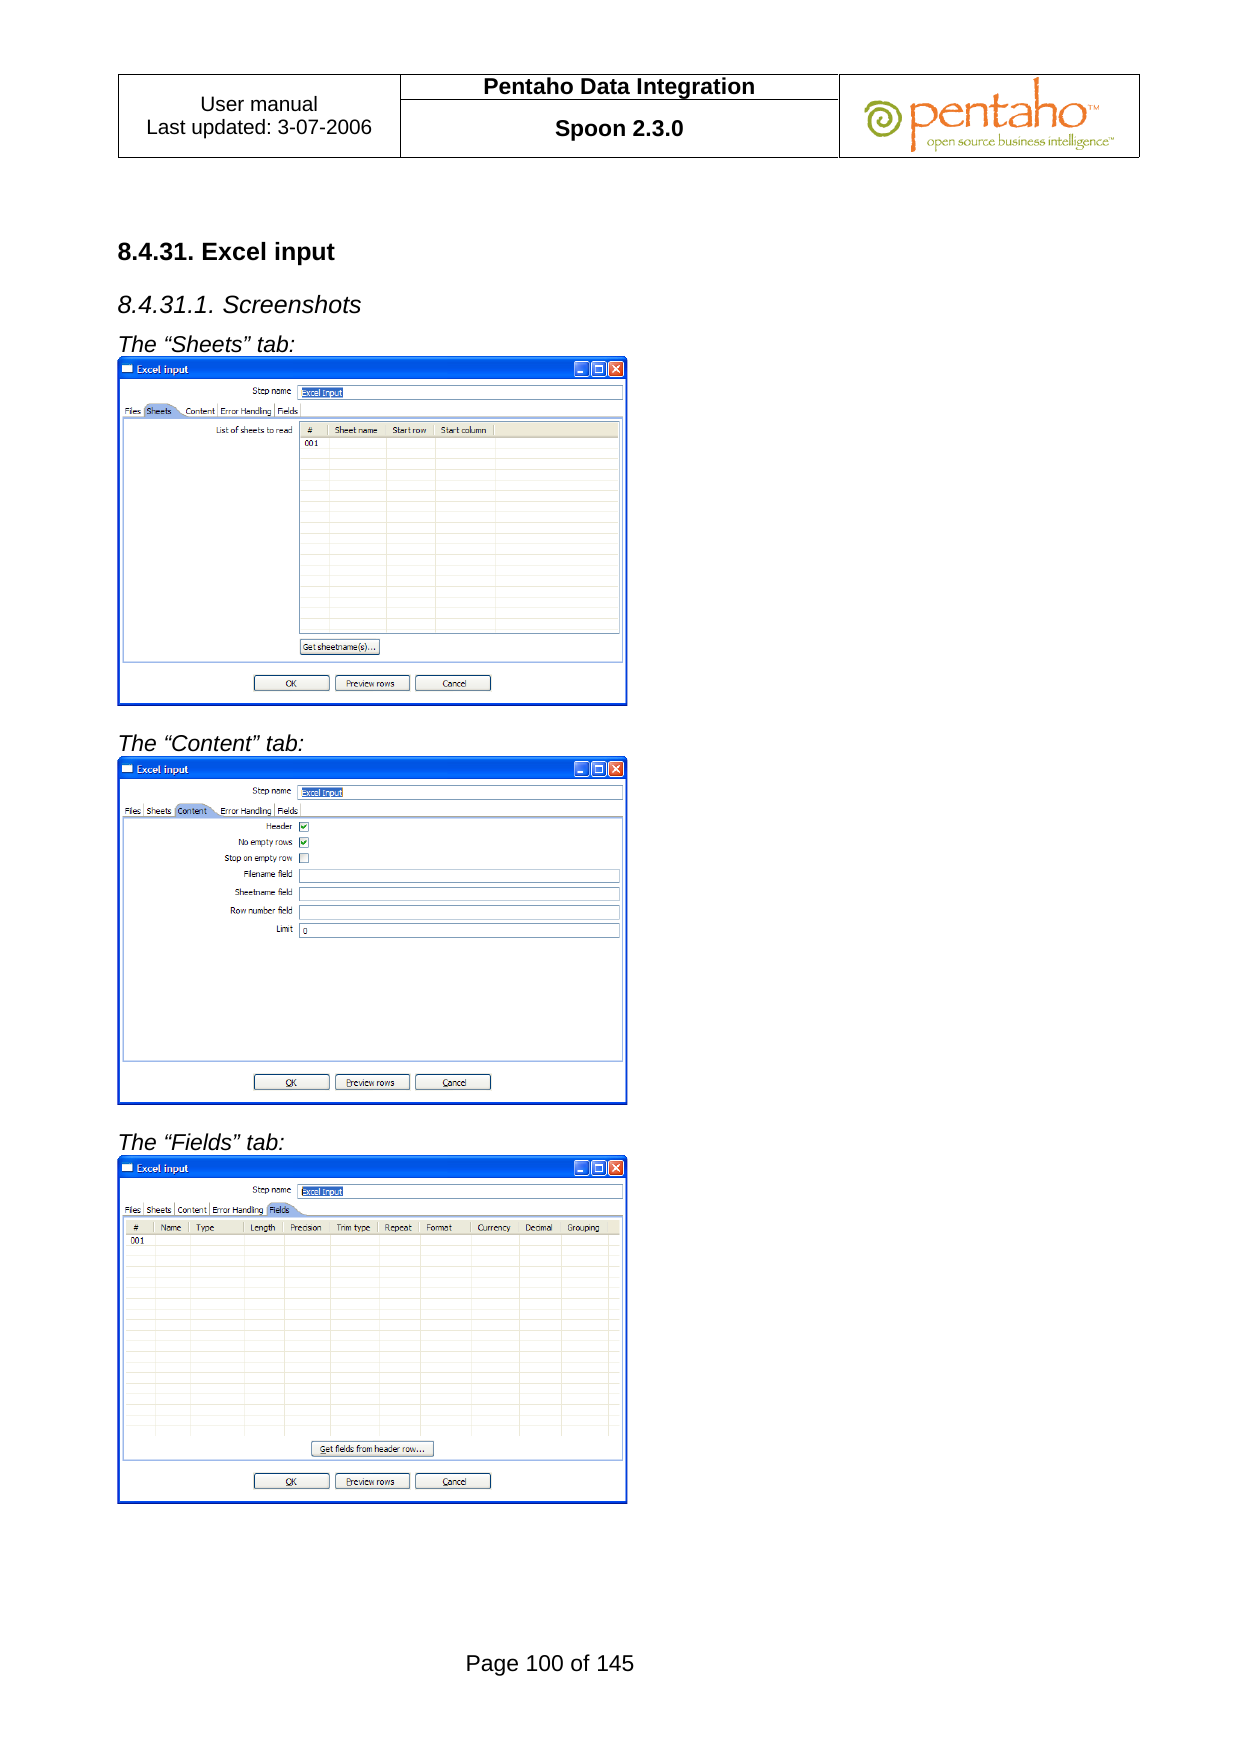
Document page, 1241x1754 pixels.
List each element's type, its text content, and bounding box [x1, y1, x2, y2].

picture [117, 756, 628, 1105]
text The “Sheets” tab: [117, 331, 1137, 357]
picture [117, 1155, 628, 1504]
picture [117, 356, 628, 706]
subtitle Excel input [117, 238, 1137, 266]
subtitle Screenshots [117, 291, 1137, 319]
text The “Fields” tab: [117, 1130, 1137, 1156]
text The “Content” tab: [117, 731, 1137, 756]
